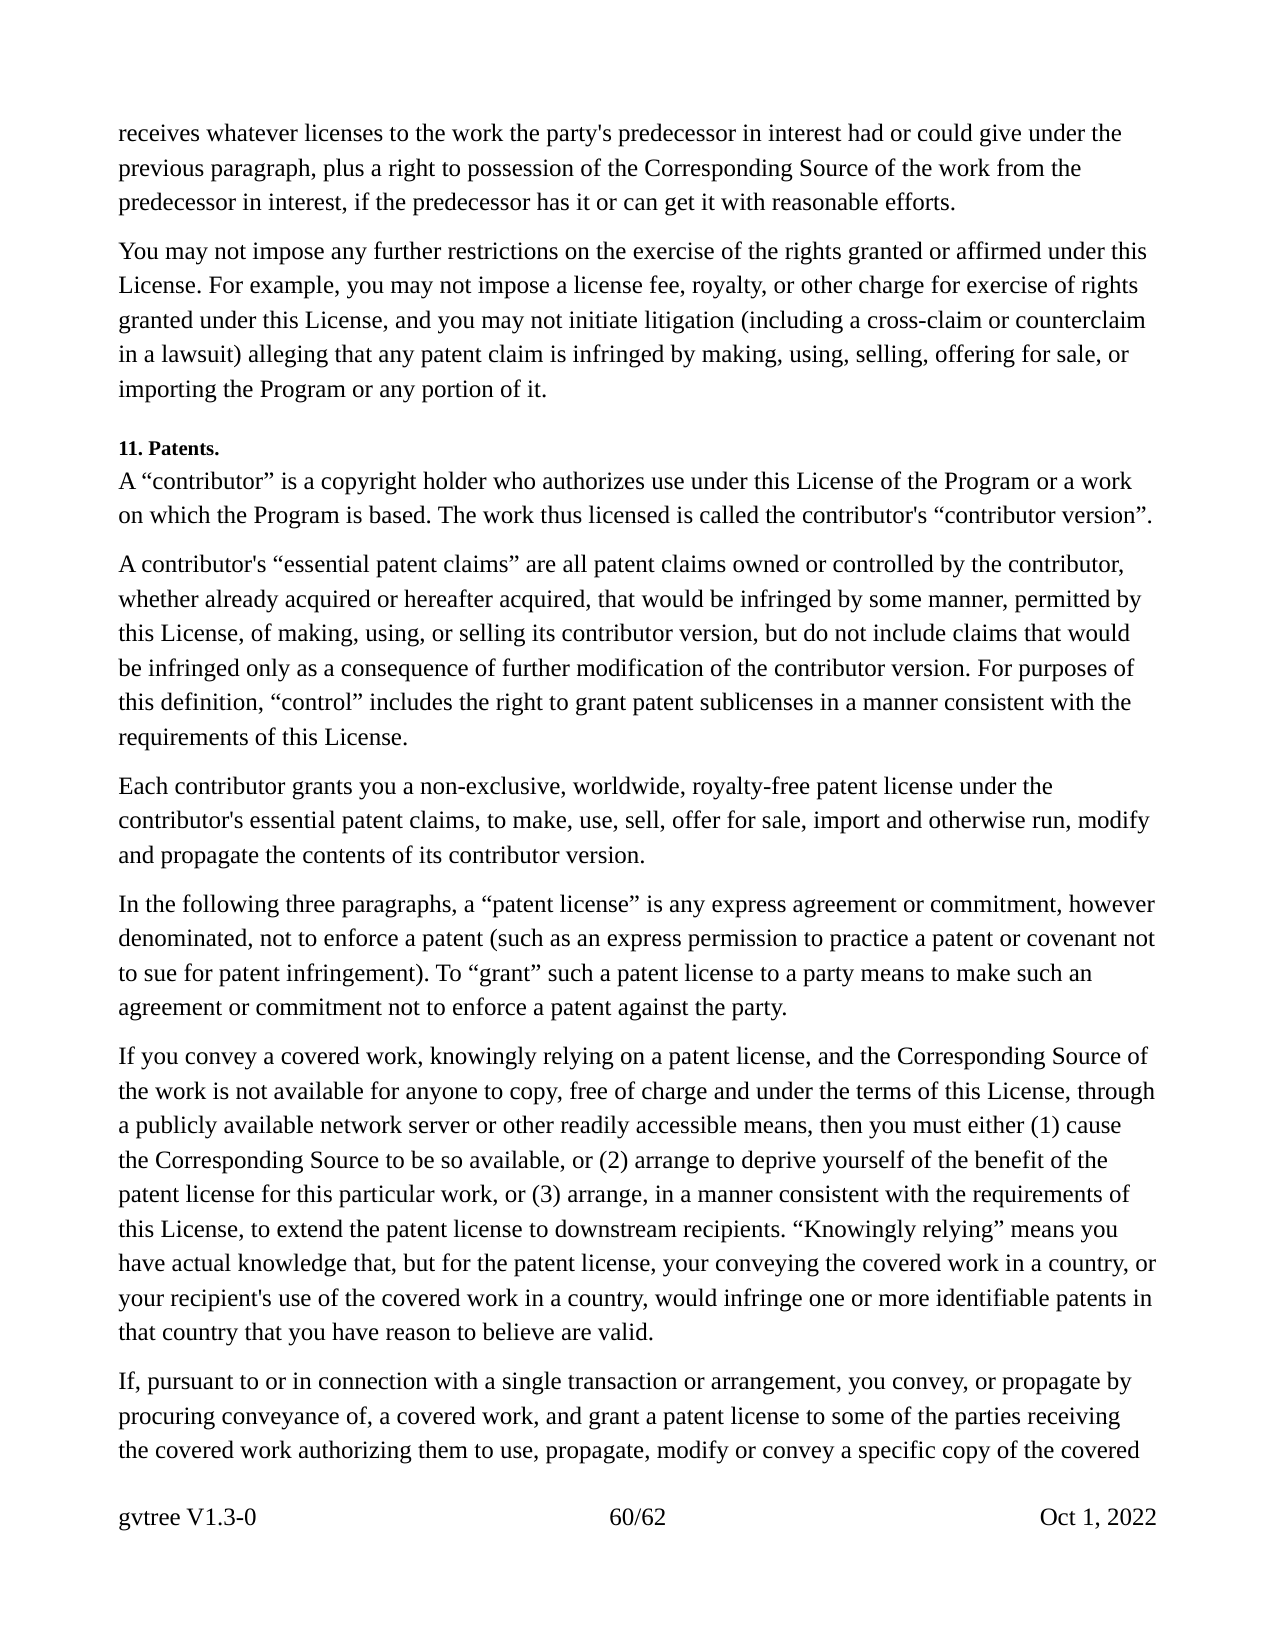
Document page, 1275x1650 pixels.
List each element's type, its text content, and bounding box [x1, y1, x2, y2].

text Each contributor grants you a non-exclusive, worldwide, royalty-free patent license under the contributor's essential patent claims, to make, use, sell, offer for sale, import and otherwise run, modify and propagate the contents of its contributor version. [118, 771, 1157, 869]
text receives whatever licenses to the work the party's predecessor in interest had or could give under the previous paragraph, plus a right to possession of the Corresponding Source of the work from the predecessor in interest, if the predecessor has it or can get it with reasonable efforts. [118, 118, 1157, 216]
text If you convey a covered work, knowingly relying on a patent license, and the Corresponding Source of the work is not available for anyone to copy, free of charge and under the terms of this License, through a publicly available network server or other readily accessible means, then you must either (1) cause the Corresponding Source to be so available, or (2) arrange to deprive yourself of the benefit of the patent license for this particular work, or (3) arrange, in a manner consistent with the requirements of this License, to extend the patent license to downstream recipients. “Knowingly relying” means you have actual knowledge that, but for the patent license, your conveying the covered work in a country, or your recipient's use of the covered work in a country, would infringe one or more identifiable patents in that country that you have reason to believe are valid. [118, 1041, 1157, 1346]
text You may not impose any further restrictions on the exercise of the rights granted or affirmed under this License. For example, you may not impose a license fee, royalty, or other charge for exercise of rights granted under this License, and you may not initiate litigation (including a cross-claim or counterclaim in a lawsuit) alleging that any patent claim is infringed by making, using, selling, offering for sale, or importing the Program or any portion of it. [118, 236, 1157, 403]
subtitle 11. Patents. [118, 436, 1157, 460]
text If, pursuant to or in connection with a single transaction or arrangement, you convey, or propagate by procuring conveyance of, a covered work, and grant a patent license to some of the parties receiving the covered work authorizing them to use, propagate, modify or convey a specific copy of the covered [118, 1366, 1157, 1464]
text In the following three paragraphs, a “patent license” is any express agreement or commitment, however denominated, not to enforce a patent (such as an express permission to practice a patent or covenant not to sue for patent infringement). To “grant” such a patent license to a party means to make such an agreement or commitment not to enforce a patent against the party. [118, 889, 1157, 1021]
text A “contributor” is a copyright holder who authorizes use under this License of the Program or a work on which the Program is based. The work thus licensed is called the contributor's “contributor version”. [118, 466, 1157, 529]
text A contributor's “essential patent claims” are all patent claims owned or controlled by the contributor, whether already acquired or hereafter acquired, that would be infringed by some manner, permitted by this License, of making, using, or selling its contributor version, but do not include claims that would be infringed only as a consequence of further modification of the contributor version. For purposes of this definition, “control” includes the right to grant patent sublicenses in a manner consistent with the requirements of this License. [118, 549, 1157, 751]
